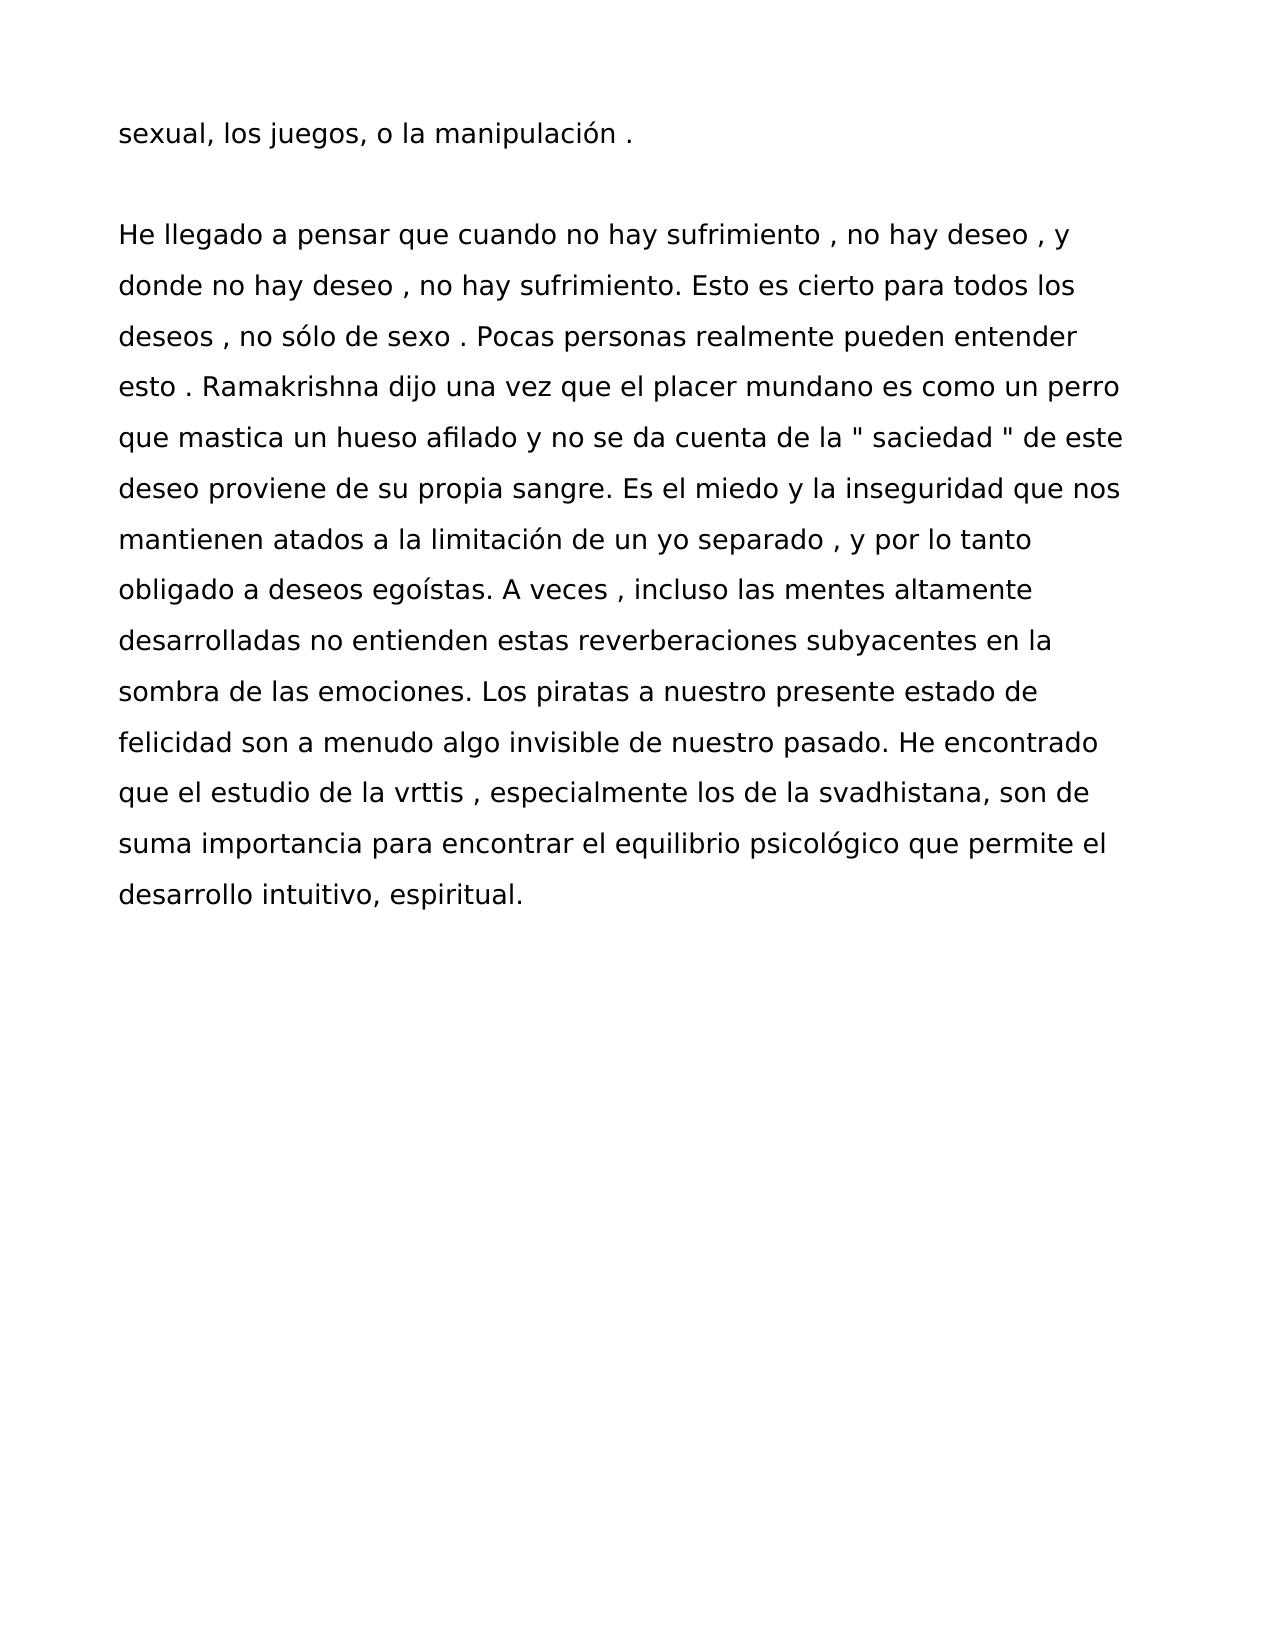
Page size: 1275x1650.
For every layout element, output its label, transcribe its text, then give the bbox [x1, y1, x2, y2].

text sexual, los juegos, o la manipulación . He llegado a pensar que cuando no hay sufrimiento , no hay deseo , y donde no hay deseo , no hay sufrimiento. Esto es cierto para todos los deseos , no sólo de sexo . Pocas personas realmente pueden entender esto . Ramakrishna dijo una vez que el placer mundano es como un perro que mastica un hueso afilado y no se da cuenta de la " saciedad " de este deseo proviene de su propia sangre. Es el miedo y la inseguridad que nos mantienen atados a la limitación de un yo separado , y por lo tanto obligado a deseos egoístas. A veces , incluso las mentes altamente desarrolladas no entienden estas reverberaciones subyacentes en la sombra de las emociones. Los piratas a nuestro presente estado de felicidad son a menudo algo invisible de nuestro pasado. He encontrado que el estudio de la vrttis , especialmente los de la svadhistana, son de suma importancia para encontrar el equilibrio psicológico que permite el desarrollo intuitivo, espiritual. [118, 118, 1157, 911]
